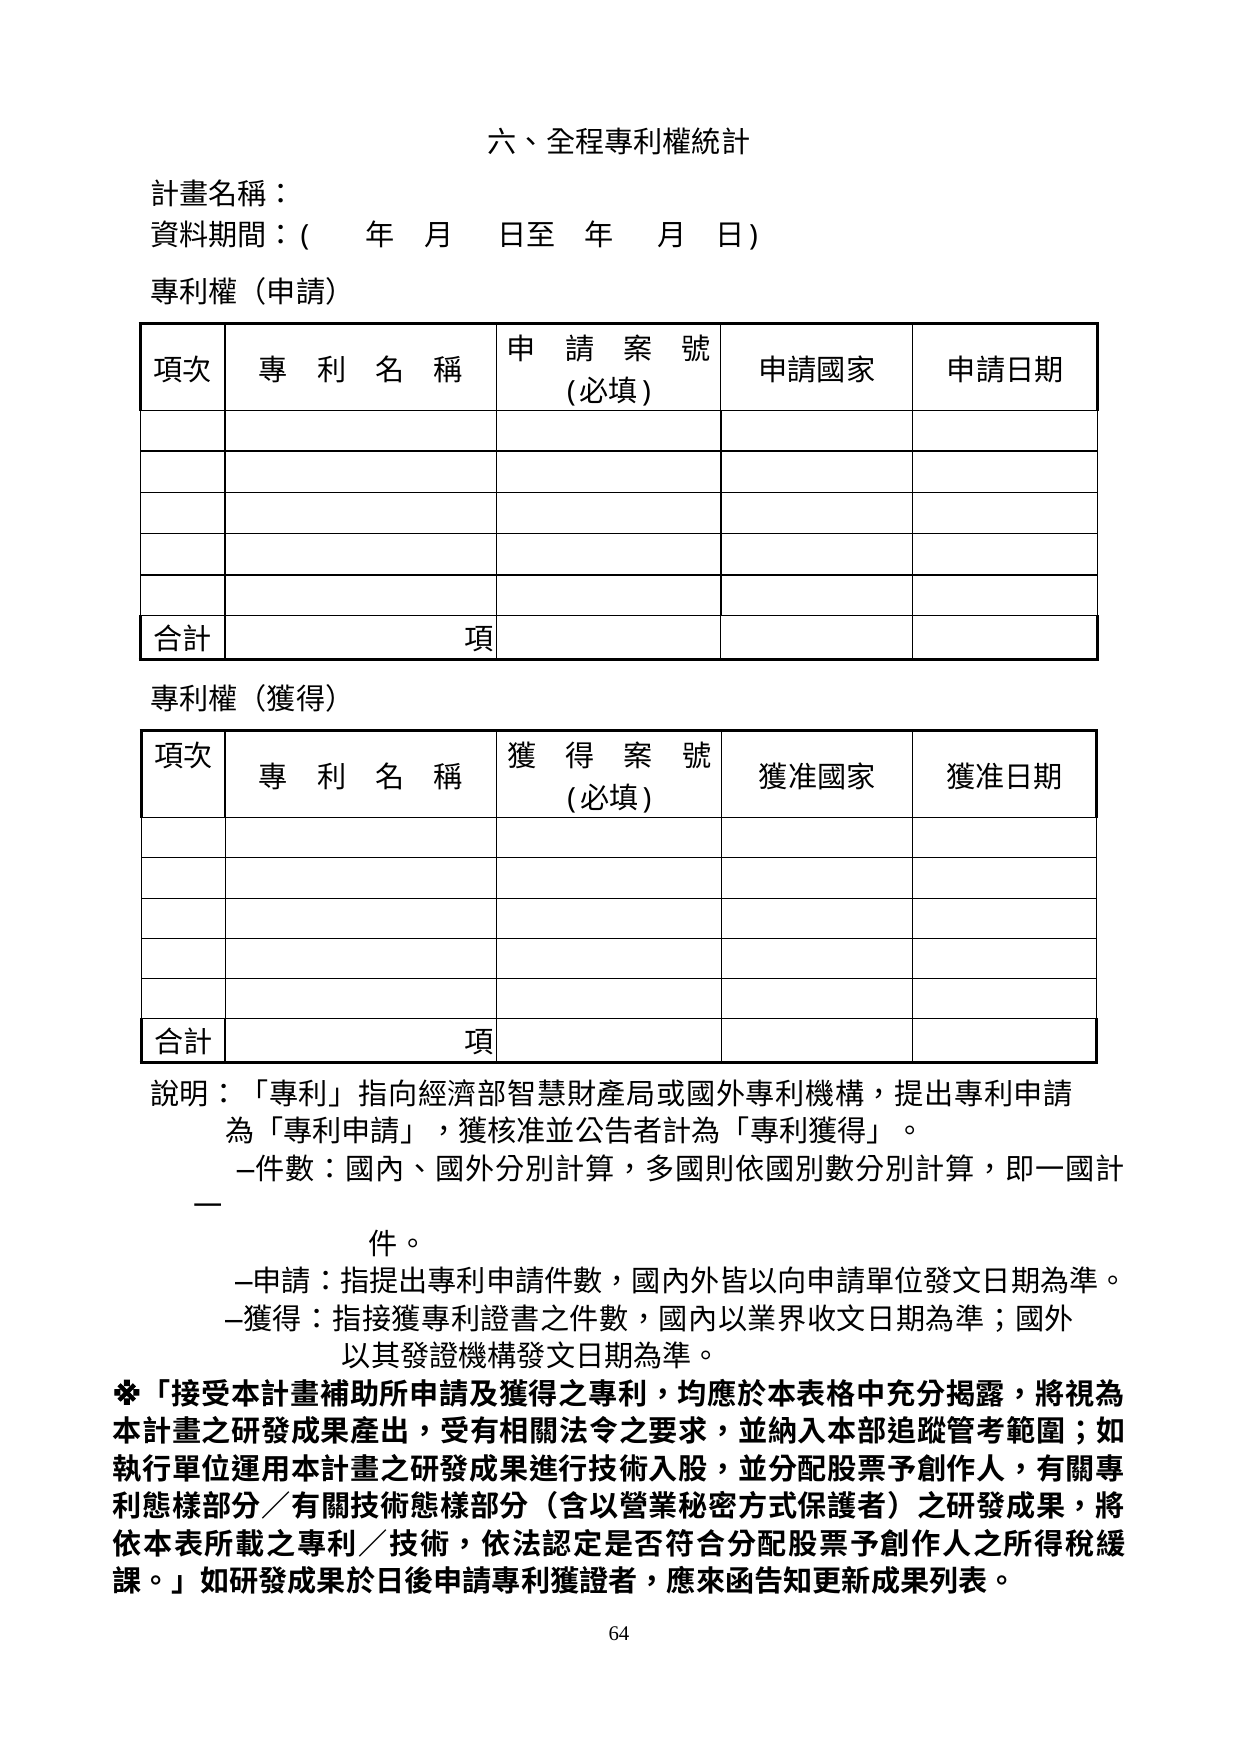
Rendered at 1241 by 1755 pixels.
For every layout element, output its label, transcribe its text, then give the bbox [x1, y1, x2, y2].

table_cell [913, 899, 1096, 938]
table_cell [226, 939, 496, 978]
text 專利權（申請） [112, 264, 1125, 312]
table_cell [142, 818, 225, 857]
table_header 專 利 名 稱 [226, 732, 496, 817]
text 計畫名稱： [112, 171, 1125, 212]
table_header 項次 [142, 325, 224, 410]
table_cell [497, 534, 720, 574]
text 專利權（獲得） [112, 672, 1125, 719]
table_cell [722, 534, 912, 574]
table_cell [722, 899, 912, 938]
table_cell [497, 493, 720, 533]
table_cell [141, 576, 224, 615]
text 六、全程專利權統計 [112, 118, 1125, 160]
table_cell [226, 534, 496, 574]
table_cell [722, 979, 912, 1018]
table_cell [226, 818, 496, 857]
table_cell [722, 576, 912, 615]
table_cell [913, 1019, 1095, 1061]
table_cell [141, 452, 224, 491]
table_cell [913, 979, 1096, 1018]
table_header 專 利 名 稱 [226, 325, 496, 410]
table_cell [141, 411, 224, 450]
table_cell [913, 534, 1097, 574]
table_cell [913, 411, 1097, 450]
table_cell [497, 899, 721, 938]
table_cell [497, 616, 720, 658]
table_cell [141, 534, 224, 574]
table_cell [142, 979, 225, 1018]
table_cell [226, 493, 496, 533]
table_cell 項 [226, 1019, 496, 1061]
table_cell [226, 979, 496, 1018]
table_cell [497, 939, 721, 978]
table_cell [142, 939, 225, 978]
table_cell 項 [226, 616, 496, 658]
text 資料期間：( 年 月 日至 年 月 日) [112, 212, 1125, 254]
table_header 獲 得 案 號(必填) [497, 732, 721, 817]
table_header 申請日期 [913, 325, 1096, 410]
table_cell [722, 493, 912, 533]
table_cell [226, 411, 496, 450]
table_cell 合計 [142, 616, 224, 658]
table_cell [497, 576, 720, 615]
text 說明：「專利」指向經濟部智慧財產局或國外專利機構，提出專利申請為「專利申請」，獲核准並公告者計為「專利獲得」。 [150, 1074, 1075, 1149]
table_cell [497, 452, 720, 491]
table_cell [913, 452, 1097, 491]
table_cell [721, 616, 912, 658]
table_cell [913, 576, 1097, 615]
table_cell [226, 899, 496, 938]
table_header 申請國家 [721, 325, 912, 410]
table_cell [142, 899, 225, 938]
table_header 項次 [143, 732, 224, 817]
text 「接受本計畫補助所申請及獲得之專利，均應於本表格中充分揭露，將視為本計畫之研發成果產出，受有相關法令之要求，並納入本部追蹤管考範圍；如執行單位運用本計畫之研發成果進行技術入股，並分配股票予創作人，有關專利態樣部分／有關技術態樣部分（含以營業秘密方式保護者）之研發成果，將依本表所載之專利／技術，依法認定是否符合分配股票予創作人之所得稅緩課。」如研發成果於日後申請專利獲證者，應來函告知更新成果列表。 [112, 1374, 1125, 1599]
table_cell [913, 818, 1096, 857]
table_cell [722, 818, 912, 857]
table_cell [142, 858, 225, 897]
table_cell [722, 411, 912, 450]
table_cell [722, 858, 912, 897]
table_cell [497, 858, 721, 897]
table_cell [913, 858, 1096, 897]
table_cell [226, 576, 496, 615]
table_cell [913, 939, 1096, 978]
table_cell [497, 818, 721, 857]
table_cell [497, 411, 720, 450]
table_cell [141, 493, 224, 533]
table_cell [226, 452, 496, 491]
table_cell 合計 [143, 1019, 224, 1061]
text —件數：國內、國外分別計算，多國則依國別數分別計算，即一國計一 件。 [194, 1149, 1125, 1262]
table_cell [722, 452, 912, 491]
text —申請：指提出專利申請件數，國內外皆以向申請單位發文日期為準。 [194, 1262, 1125, 1299]
table_cell [722, 1019, 912, 1061]
table_cell [913, 616, 1096, 658]
table_cell [913, 493, 1097, 533]
table_cell [497, 979, 721, 1018]
table_cell [722, 939, 912, 978]
table_cell [226, 858, 496, 897]
table_header 申 請 案 號(必填) [497, 325, 720, 410]
table_cell [497, 1019, 721, 1061]
text —獲得：指接獲專利證書之件數，國內以業界收文日期為準；國外以其發證機構發文日期為準。 [225, 1299, 1075, 1374]
table_header 獲准國家 [722, 732, 912, 817]
table_header 獲准日期 [913, 732, 1095, 817]
